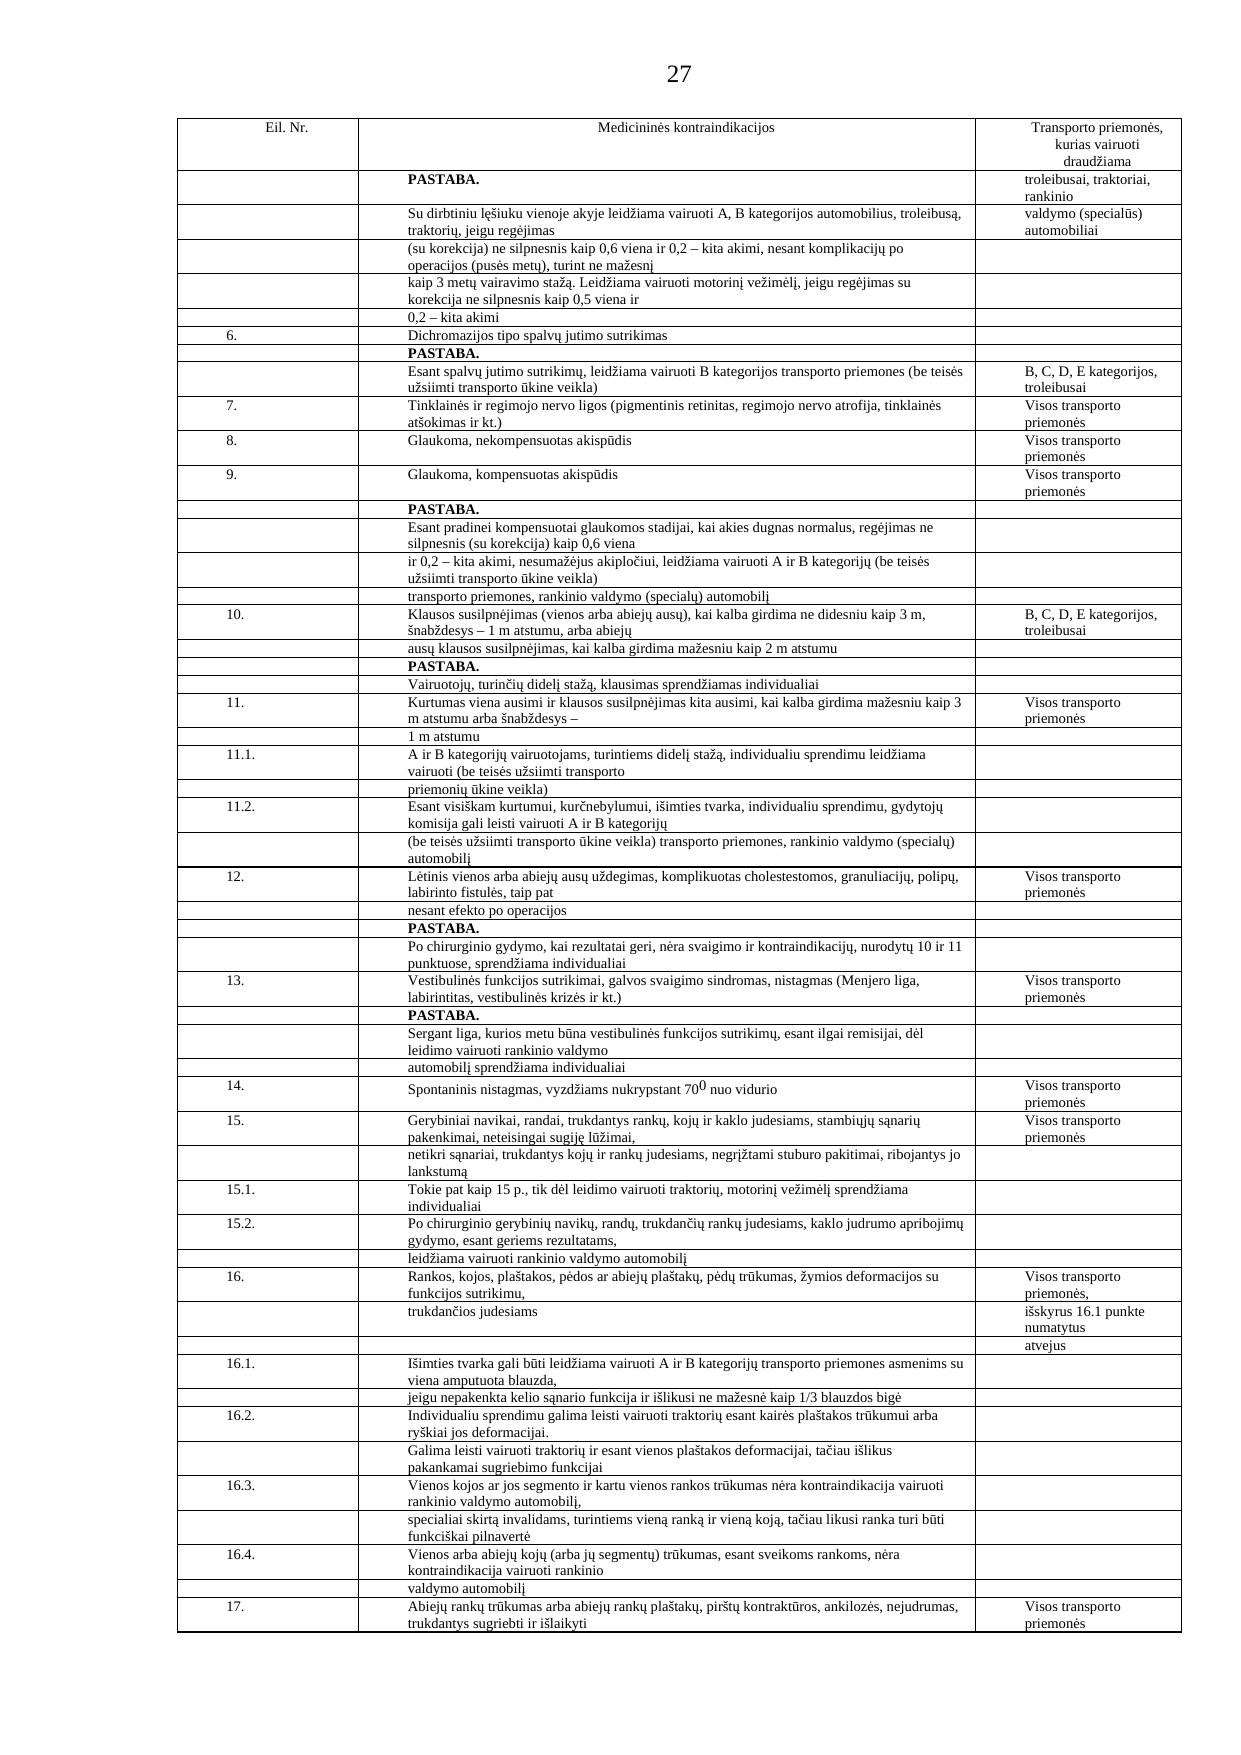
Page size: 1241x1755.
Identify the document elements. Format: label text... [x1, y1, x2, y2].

table_cell Po chirurginio gydymo, kai rezultatai geri, nėra svaigimo ir kontraindikacijų, nurodytų 10 ir 11 punktuose, sprendžiama individualiai [359, 938, 975, 971]
table_cell [976, 1025, 1181, 1058]
table_cell 9. [178, 466, 358, 499]
table_cell jeigu nepakenkta kelio sąnario funkcija ir išlikusi ne mažesnė kaip 1/3 blauzdos bigė [359, 1389, 975, 1406]
table_cell Abiejų rankų trūkumas arba abiejų rankų plaštakų, pirštų kontraktūros, ankilozės, nejudrumas, trukdantys sugriebti ir išlaikyti [359, 1598, 975, 1631]
table_cell [178, 362, 358, 396]
table_cell [976, 1215, 1181, 1249]
table_cell Dichromazijos tipo spalvų jutimo sutrikimas [359, 327, 975, 343]
table_cell [178, 658, 358, 674]
table_header Medicininės kontraindikacijos [359, 119, 975, 169]
table_cell [976, 1476, 1181, 1510]
table_cell [178, 171, 358, 204]
table_cell 15. [178, 1112, 358, 1145]
table_cell 1 m atstumu [359, 728, 975, 745]
table_cell [976, 902, 1181, 919]
table_cell 11.1. [178, 746, 358, 779]
table_cell [976, 798, 1181, 832]
table_cell A ir B kategorijų vairuotojams, turintiems didelį stažą, individualiu sprendimu leidžiama vairuoti (be teisės užsiimti transporto [359, 746, 975, 779]
table_cell Rankos, kojos, plaštakos, pėdos ar abiejų plaštakų, pėdų trūkumas, žymios deformacijos su funkcijos sutrikimu, [359, 1268, 975, 1301]
table_cell Išimties tvarka gali būti leidžiama vairuoti A ir B kategorijų transporto priemones asmenims su viena amputuota blauzda, [359, 1355, 975, 1388]
table_cell Visos transporto priemonės [976, 1077, 1181, 1111]
table_cell Visos transporto priemonės [976, 466, 1181, 499]
table_cell [178, 553, 358, 587]
table_cell Vairuotojų, turinčių didelį stažą, klausimas sprendžiamas individualiai [359, 676, 975, 692]
table_cell [976, 1146, 1181, 1180]
table_cell [178, 345, 358, 361]
table_cell [976, 519, 1181, 552]
table_cell Vienos kojos ar jos segmento ir kartu vienos rankos trūkumas nėra kontraindikacija vairuoti rankinio valdymo automobilį, [359, 1476, 975, 1510]
table_cell [178, 676, 358, 692]
table_cell transporto priemones, rankinio valdymo (specialų) automobilį [359, 588, 975, 604]
table_header Transporto priemonės, kurias vairuoti draudžiama [976, 119, 1181, 169]
table_cell [178, 588, 358, 604]
table_cell PASTABA. [359, 501, 975, 517]
table_cell [976, 1407, 1181, 1441]
table_cell trukdančios judesiams [359, 1302, 975, 1336]
table_cell Visos transporto priemonės, [976, 1268, 1181, 1301]
table_cell [976, 1545, 1181, 1579]
table_cell leidžiama vairuoti rankinio valdymo automobilį [359, 1250, 975, 1267]
table_cell [178, 1580, 358, 1597]
table_cell Sergant liga, kurios metu būna vestibulinės funkcijos sutrikimų, esant ilgai remisijai, dėl leidimo vairuoti rankinio valdymo [359, 1025, 975, 1058]
table_cell [976, 640, 1181, 657]
table_cell Kurtumas viena ausimi ir klausos susilpnėjimas kita ausimi, kai kalba girdima mažesniu kaip 3 m atstumu arba šnabždesys – [359, 694, 975, 727]
table_cell [976, 588, 1181, 604]
table_cell [178, 728, 358, 745]
table_cell [976, 553, 1181, 587]
table_cell [178, 1250, 358, 1267]
table_cell Gerybiniai navikai, randai, trukdantys rankų, kojų ir kaklo judesiams, stambiųjų sąnarių pakenkimai, neteisingai sugiję lūžimai, [359, 1112, 975, 1145]
table_cell Esant pradinei kompensuotai glaukomos stadijai, kai akies dugnas normalus, regėjimas ne silpnesnis (su korekcija) kaip 0,6 viena [359, 519, 975, 552]
table_cell [178, 1389, 358, 1406]
table_cell Visos transporto priemonės [976, 1598, 1181, 1631]
table_cell 16. [178, 1268, 358, 1301]
table_cell 16.4. [178, 1545, 358, 1579]
table_cell [976, 1442, 1181, 1475]
table_cell [976, 833, 1181, 866]
table_cell 15.2. [178, 1215, 358, 1249]
table_cell PASTABA. [359, 920, 975, 937]
table_cell [976, 1355, 1181, 1388]
table_cell [178, 1025, 358, 1058]
table_cell Glaukoma, kompensuotas akispūdis [359, 466, 975, 499]
table_cell Klausos susilpnėjimas (vienos arba abiejų ausų), kai kalba girdima ne didesniu kaip 3 m, šnabždesys – 1 m atstumu, arba abiejų [359, 605, 975, 639]
table_cell Esant spalvų jutimo sutrikimų, leidžiama vairuoti B kategorijos transporto priemones (be teisės užsiimti transporto ūkine veikla) [359, 362, 975, 396]
table_cell [976, 309, 1181, 326]
table_cell 16.2. [178, 1407, 358, 1441]
table_cell [976, 1580, 1181, 1597]
table_cell [359, 1337, 975, 1354]
table_cell [976, 676, 1181, 692]
table_cell 0,2 – kita akimi [359, 309, 975, 326]
table_cell Visos transporto priemonės [976, 431, 1181, 465]
table_cell (su korekcija) ne silpnesnis kaip 0,6 viena ir 0,2 – kita akimi, nesant komplikacijų po operacijos (pusės metų), turint ne mažesnį [359, 240, 975, 273]
table_cell [976, 658, 1181, 674]
table_cell 13. [178, 972, 358, 1006]
table_cell PASTABA. [359, 1007, 975, 1023]
table_cell [976, 240, 1181, 273]
table_cell 16.3. [178, 1476, 358, 1510]
table_cell Esant visiškam kurtumui, kurčnebylumui, išimties tvarka, individualiu sprendimu, gydytojų komisija gali leisti vairuoti A ir B kategorijų [359, 798, 975, 832]
table_cell nesant efekto po operacijos [359, 902, 975, 919]
table_cell Tinklainės ir regimojo nervo ligos (pigmentinis retinitas, regimojo nervo atrofija, tinklainės atšokimas ir kt.) [359, 397, 975, 430]
table_cell Visos transporto priemonės [976, 868, 1181, 901]
table_cell valdymo automobilį [359, 1580, 975, 1597]
table_cell 10. [178, 605, 358, 639]
table_cell Po chirurginio gerybinių navikų, randų, trukdančių rankų judesiams, kaklo judrumo apribojimų gydymo, esant geriems rezultatams, [359, 1215, 975, 1249]
table_cell [976, 746, 1181, 779]
table_cell Spontaninis nistagmas, vyzdžiams nukrypstant 700 nuo vidurio [359, 1077, 975, 1111]
table_cell [178, 833, 358, 866]
table_cell [178, 240, 358, 273]
table_cell 11. [178, 694, 358, 727]
table_cell Visos transporto priemonės [976, 972, 1181, 1006]
table_cell [976, 920, 1181, 937]
table_cell [178, 1442, 358, 1475]
table_cell [976, 1007, 1181, 1023]
table_cell 16.1. [178, 1355, 358, 1388]
table_cell [976, 1511, 1181, 1544]
table_cell PASTABA. [359, 658, 975, 674]
table_cell Su dirbtiniu lęšiuku vienoje akyje leidžiama vairuoti A, B kategorijos automobilius, troleibusą, traktorių, jeigu regėjimas [359, 205, 975, 239]
table_cell [178, 1146, 358, 1180]
table_cell (be teisės užsiimti transporto ūkine veikla) transporto priemones, rankinio valdymo (specialų) automobilį [359, 833, 975, 866]
table_cell [178, 780, 358, 797]
table_cell 8. [178, 431, 358, 465]
table_cell [178, 519, 358, 552]
table_cell kaip 3 metų vairavimo stažą. Leidžiama vairuoti motorinį vežimėlį, jeigu regėjimas su korekcija ne silpnesnis kaip 0,5 viena ir [359, 274, 975, 308]
table_header Eil. Nr. [178, 119, 358, 169]
table_cell [976, 1181, 1181, 1214]
table_cell [178, 309, 358, 326]
table_cell [178, 501, 358, 517]
table_cell Visos transporto priemonės [976, 397, 1181, 430]
table_cell Glaukoma, nekompensuotas akispūdis [359, 431, 975, 465]
table_cell 17. [178, 1598, 358, 1631]
table_cell Vienos arba abiejų kojų (arba jų segmentų) trūkumas, esant sveikoms rankoms, nėra kontraindikacija vairuoti rankinio [359, 1545, 975, 1579]
table_cell Visos transporto priemonės [976, 1112, 1181, 1145]
table_cell Individualiu sprendimu galima leisti vairuoti traktorių esant kairės plaštakos trūkumui arba ryškiai jos deformacijai. [359, 1407, 975, 1441]
table_cell [976, 1059, 1181, 1076]
table_cell valdymo (specialūs) automobiliai [976, 205, 1181, 239]
table_cell PASTABA. [359, 345, 975, 361]
table_cell automobilį sprendžiama individualiai [359, 1059, 975, 1076]
table_cell [178, 938, 358, 971]
table_cell Tokie pat kaip 15 p., tik dėl leidimo vairuoti traktorių, motorinį vežimėlį sprendžiama individualiai [359, 1181, 975, 1214]
table_cell [976, 274, 1181, 308]
table_cell B, C, D, E kategorijos, troleibusai [976, 362, 1181, 396]
table_cell [178, 205, 358, 239]
table_cell ausų klausos susilpnėjimas, kai kalba girdima mažesniu kaip 2 m atstumu [359, 640, 975, 657]
table_cell [178, 274, 358, 308]
table_cell 6. [178, 327, 358, 343]
table_cell netikri sąnariai, trukdantys kojų ir rankų judesiams, negrįžtami stuburo pakitimai, ribojantys jo lankstumą [359, 1146, 975, 1180]
table_cell [976, 345, 1181, 361]
table_cell troleibusai, traktoriai, rankinio [976, 171, 1181, 204]
table_cell [976, 1389, 1181, 1406]
table_cell [178, 1337, 358, 1354]
table_cell Vestibulinės funkcijos sutrikimai, galvos svaigimo sindromas, nistagmas (Menjero liga, labirintitas, vestibulinės krizės ir kt.) [359, 972, 975, 1006]
table_cell ir 0,2 – kita akimi, nesumažėjus akipločiui, leidžiama vairuoti A ir B kategorijų (be teisės užsiimti transporto ūkine veikla) [359, 553, 975, 587]
table_cell priemonių ūkine veikla) [359, 780, 975, 797]
table_cell B, C, D, E kategorijos, troleibusai [976, 605, 1181, 639]
table_cell 11.2. [178, 798, 358, 832]
table_cell [976, 728, 1181, 745]
table_cell [976, 1250, 1181, 1267]
table_cell [976, 327, 1181, 343]
table_cell [178, 1511, 358, 1544]
table_cell 15.1. [178, 1181, 358, 1214]
table_cell atvejus [976, 1337, 1181, 1354]
table_cell specialiai skirtą invalidams, turintiems vieną ranką ir vieną koją, tačiau likusi ranka turi būti funkciškai pilnavertė [359, 1511, 975, 1544]
table_cell išskyrus 16.1 punkte numatytus [976, 1302, 1181, 1336]
table_cell [976, 501, 1181, 517]
table_cell Visos transporto priemonės [976, 694, 1181, 727]
table_cell 7. [178, 397, 358, 430]
table_cell [178, 902, 358, 919]
table_cell [976, 780, 1181, 797]
table_cell Lėtinis vienos arba abiejų ausų uždegimas, komplikuotas cholestestomos, granuliacijų, polipų, labirinto fistulės, taip pat [359, 868, 975, 901]
table_cell [178, 1302, 358, 1336]
table_cell [178, 920, 358, 937]
table_cell [976, 938, 1181, 971]
table_cell [178, 640, 358, 657]
table_cell 12. [178, 868, 358, 901]
table_cell [178, 1007, 358, 1023]
table_cell 14. [178, 1077, 358, 1111]
table_cell [178, 1059, 358, 1076]
table_cell PASTABA. [359, 171, 975, 204]
table_cell Galima leisti vairuoti traktorių ir esant vienos plaštakos deformacijai, tačiau išlikus pakankamai sugriebimo funkcijai [359, 1442, 975, 1475]
